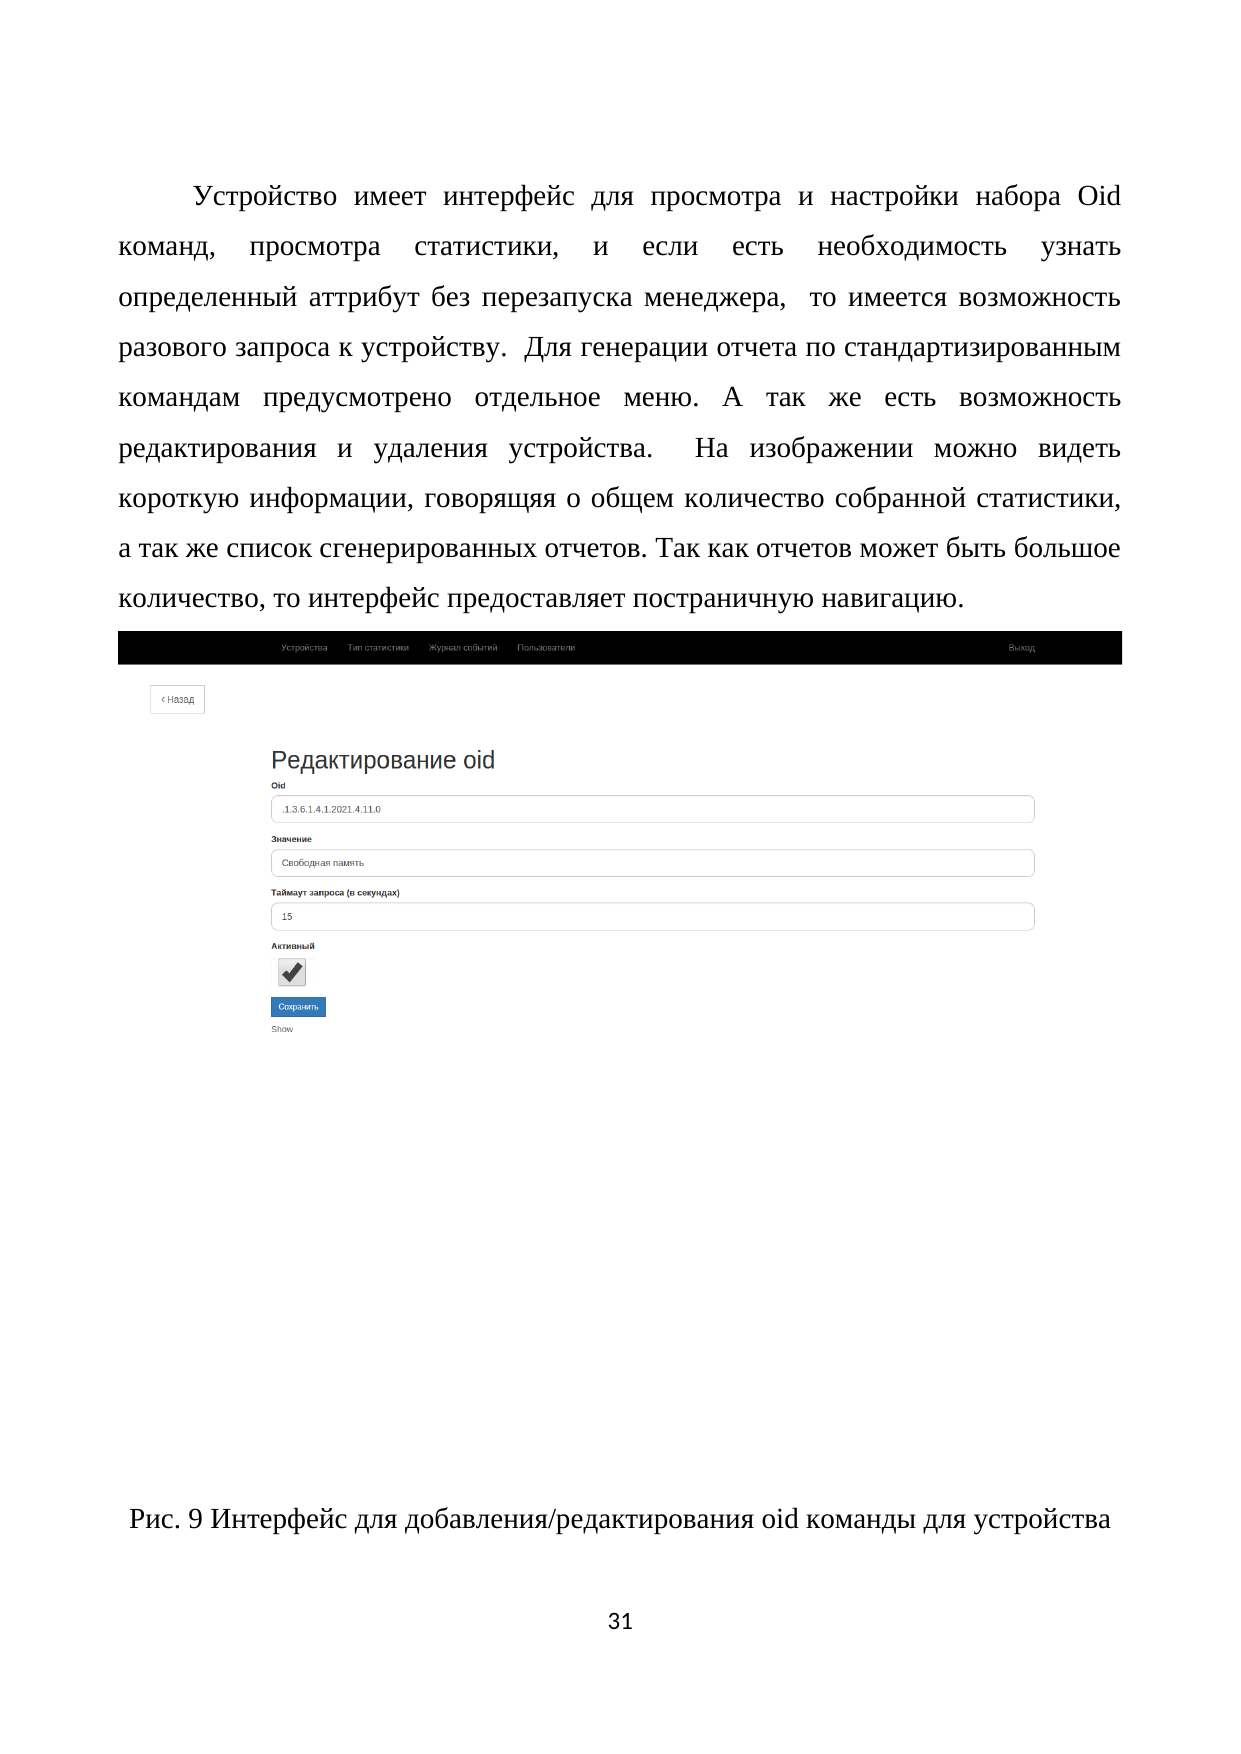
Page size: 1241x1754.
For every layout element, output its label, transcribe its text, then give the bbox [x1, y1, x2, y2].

text Устройство имеет интерфейс для просмотра и настройки набора Oid команд, просмотра статистики, и если есть необходимость узнать определенный аттрибут без перезапуска менеджера, то имеется возможность разового запроса к устройству. Для генерации отчета по стандартизированным командам предусмотрено отдельное меню. А так же есть возможность редактирования и удаления устройства. На изображении можно видеть короткую информации, говорящяя о общем количество собранной статистики, а так же список сгенерированных отчетов. Так как отчетов может быть большое количество, то интерфейс предоставляет постраничную навигацию. [118, 178, 1122, 614]
picture [118, 631, 1123, 1434]
text Рис. 9 Интерфейс для добавления/редактирования oid команды для устройства [118, 1501, 1122, 1535]
